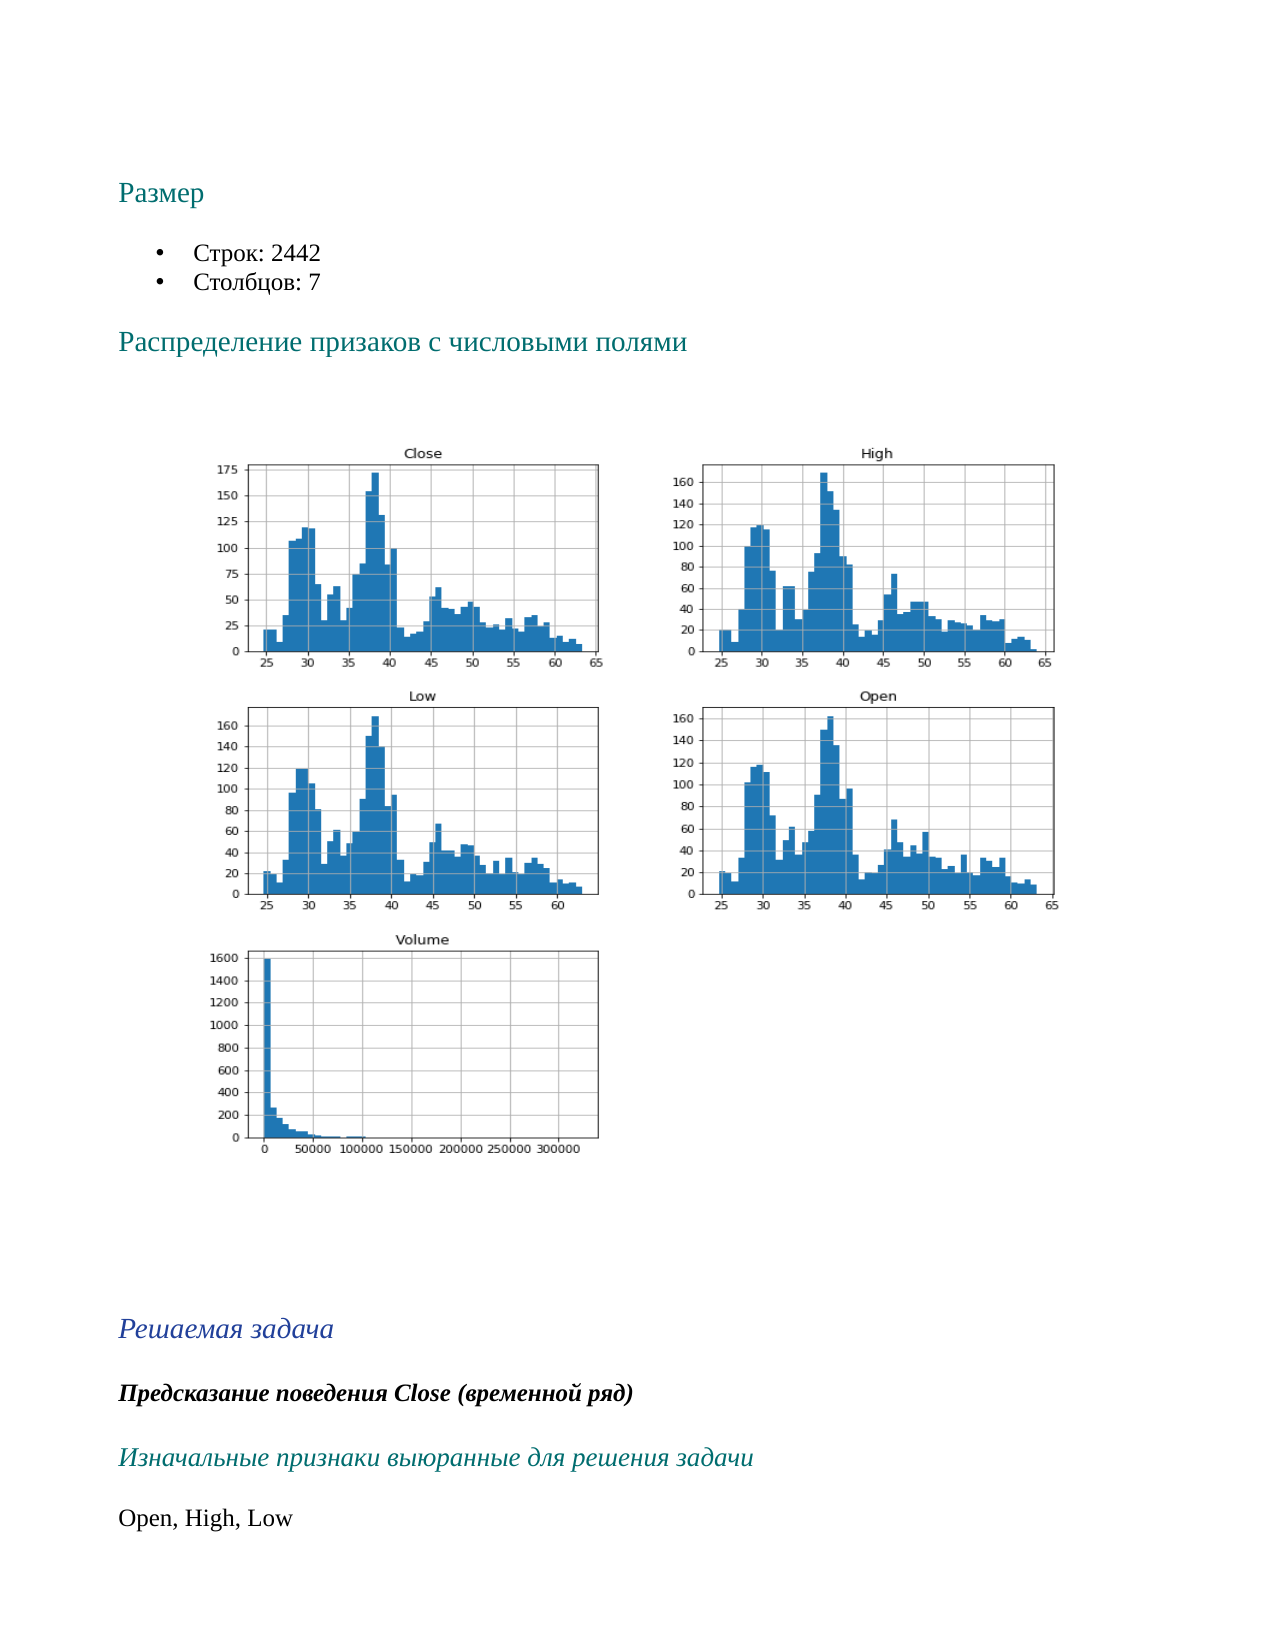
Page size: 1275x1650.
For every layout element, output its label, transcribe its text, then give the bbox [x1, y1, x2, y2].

text Предсказание поведения Close (временной ряд) [118, 1378, 1157, 1407]
text Распределение призаков с числовыми полями [118, 324, 1157, 357]
text Open, High, Low [118, 1503, 1157, 1532]
list Строк: 2442 [156, 238, 1157, 267]
text Решаемая задача [118, 1311, 1157, 1345]
text Размер [118, 176, 1157, 209]
list Столбцов: 7 [156, 267, 1157, 295]
picture [118, 357, 1157, 1249]
text Изначальные признаки выюранные для решения задачи [118, 1441, 1157, 1472]
